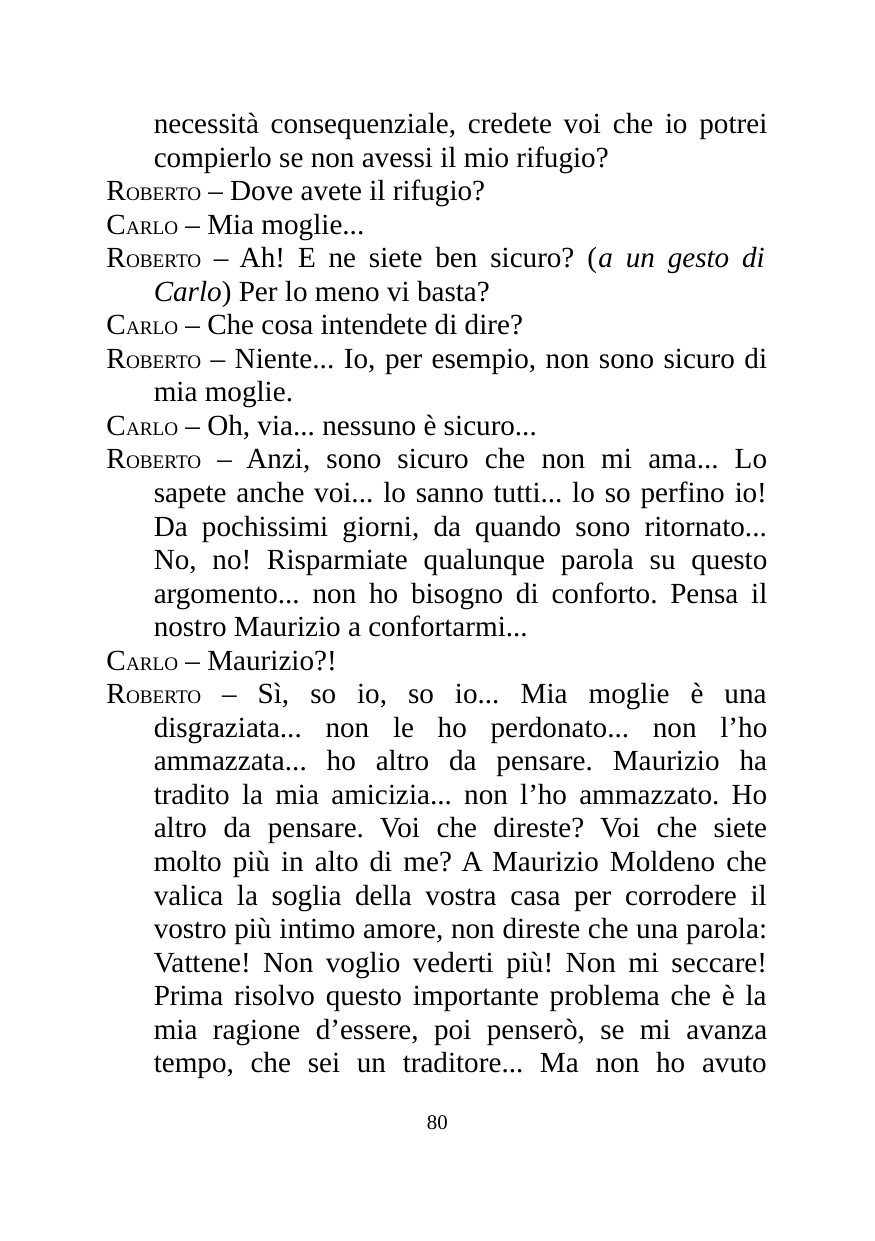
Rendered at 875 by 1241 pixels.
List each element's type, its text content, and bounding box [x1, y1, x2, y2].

text Carlo – Mia moglie... [106, 207, 768, 240]
text Carlo – Oh, via... nessuno è sicuro... [106, 408, 768, 442]
text Roberto – Dove avete il rifugio? [106, 173, 768, 207]
text Carlo – Che cosa intendete di dire? [106, 307, 768, 341]
text Roberto – Niente... Io, per esempio, non sono sicuro di mia moglie. [106, 341, 768, 408]
text Carlo – Maurizio?! [106, 643, 768, 676]
text Roberto – Ah! E ne siete ben sicuro? (a un gesto di Carlo) Per lo meno vi basta? [106, 240, 768, 307]
text Roberto – Anzi, sono sicuro che non mi ama... Lo sapete anche voi... lo sanno tutti... lo so perfino io! Da pochissimi giorni, da quando sono ritornato... No, no! Risparmiate qualunque parola su questo argomento... non ho bisogno di conforto. Pensa il nostro Maurizio a confortarmi... [106, 442, 768, 643]
text necessità consequenziale, credete voi che io potrei compierlo se non avessi il mio rifugio? [106, 106, 768, 173]
text Roberto – Sì, so io, so io... Mia moglie è una disgraziata... non le ho perdonato... non l’ho ammazzata... ho altro da pensare. Maurizio ha tradito la mia amicizia... non l’ho ammazzato. Ho altro da pensare. Voi che direste? Voi che siete molto più in alto di me? A Maurizio Moldeno che valica la soglia della vostra casa per corrodere il vostro più intimo amore, non direste che una parola: Vattene! Non voglio vederti più! Non mi seccare! Prima risolvo questo importante problema che è la mia ragione d’essere, poi penserò, se mi avanza tempo, che sei un traditore... Ma non ho avuto [106, 676, 768, 1079]
